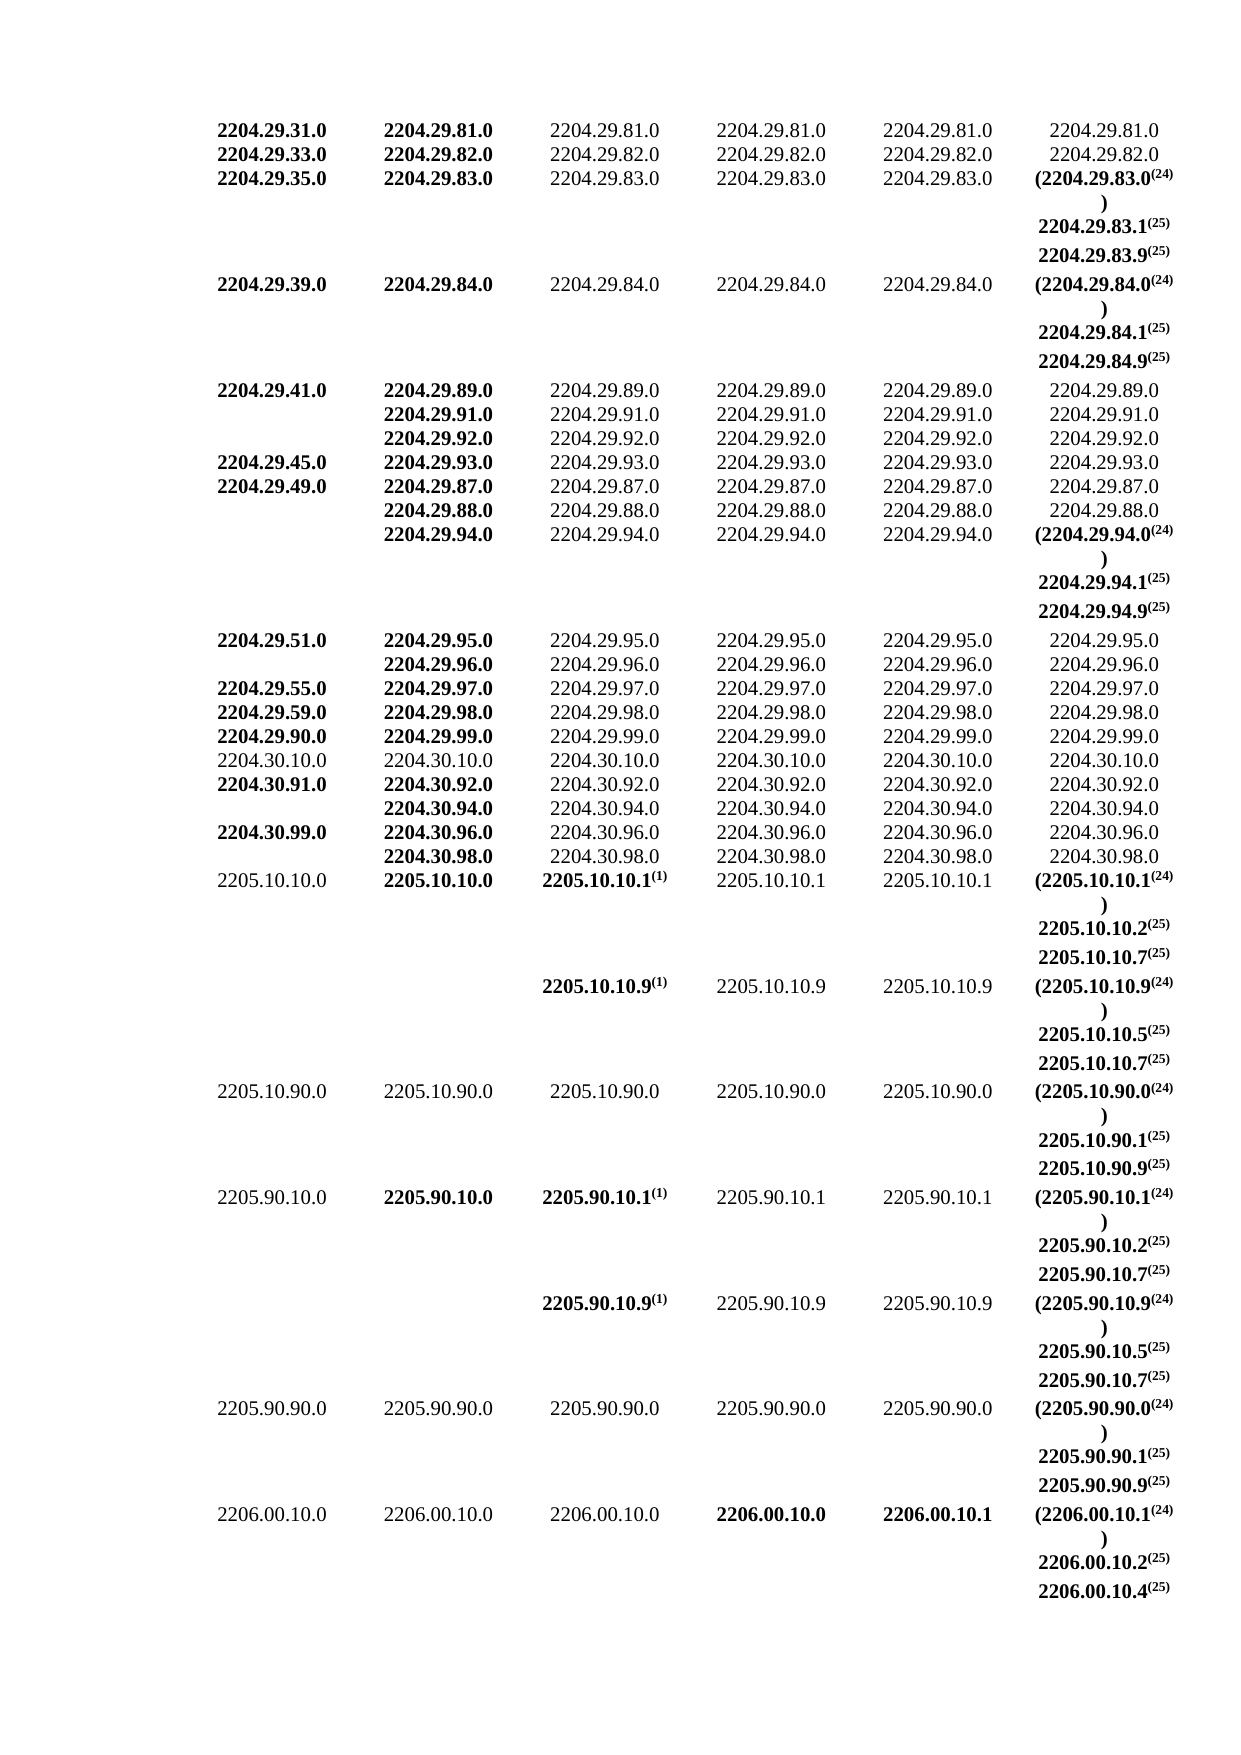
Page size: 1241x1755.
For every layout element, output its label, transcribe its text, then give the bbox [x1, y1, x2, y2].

table_cell [189, 320, 355, 349]
table_cell 2204.30.92.0 [355, 772, 521, 796]
table_cell 2204.29.89.0 [521, 378, 688, 402]
table_cell 2205.10.10.7(25) [1021, 1051, 1187, 1079]
table_cell 2204.29.84.0 [688, 272, 854, 320]
table_cell (2204.29.94.0(24)) [1021, 522, 1187, 570]
table_cell [521, 1262, 688, 1291]
table_cell (2205.90.10.1(24)) [1021, 1185, 1187, 1233]
table_cell [1187, 320, 1240, 349]
table_cell [355, 243, 521, 272]
table_cell [688, 1550, 854, 1579]
table_cell [1187, 522, 1240, 570]
table_cell [1187, 974, 1240, 1022]
table_cell [189, 1550, 355, 1579]
table_cell 2204.29.98.0 [1021, 700, 1187, 724]
table_cell [521, 1339, 688, 1367]
table_cell [355, 945, 521, 974]
table_cell [1187, 166, 1240, 214]
table_cell [688, 1022, 854, 1051]
table_cell 2204.29.83.1(25) [1021, 214, 1187, 243]
table_cell 2204.29.93.0 [854, 450, 1021, 474]
table_cell [355, 974, 521, 1022]
table_cell 2204.29.87.0 [854, 474, 1021, 498]
table_cell [189, 1291, 355, 1339]
table_cell [355, 1128, 521, 1156]
table_cell [189, 402, 355, 426]
table_cell 2205.90.10.9(1) [521, 1291, 688, 1339]
table_cell 2206.00.10.0 [688, 1502, 854, 1550]
table_cell 2204.29.99.0 [355, 724, 521, 748]
table_cell 2205.10.90.0 [854, 1079, 1021, 1127]
table_cell [1187, 772, 1240, 796]
table_cell 2204.29.88.0 [854, 498, 1021, 522]
table_cell 2204.29.88.0 [688, 498, 854, 522]
table_cell [688, 916, 854, 945]
table_cell 2204.29.84.0 [854, 272, 1021, 320]
table_cell [688, 1579, 854, 1607]
table_cell 2204.29.97.0 [688, 676, 854, 700]
table_cell [1187, 450, 1240, 474]
table_cell 2205.10.90.1(25) [1021, 1128, 1187, 1156]
table_cell 2205.90.10.7(25) [1021, 1368, 1187, 1396]
table_cell [1187, 916, 1240, 945]
table_cell [521, 349, 688, 377]
table_cell 2204.29.92.0 [1021, 426, 1187, 450]
table_cell [189, 916, 355, 945]
table_cell [688, 945, 854, 974]
table_cell [688, 1444, 854, 1473]
table_cell [1187, 1368, 1240, 1396]
table_cell [854, 1022, 1021, 1051]
table_cell [189, 1022, 355, 1051]
table_cell [189, 522, 355, 570]
table_cell 2204.29.59.0 [189, 700, 355, 724]
table_cell 2204.29.98.0 [355, 700, 521, 724]
table_cell 2204.30.92.0 [521, 772, 688, 796]
table_cell 2205.90.90.0 [521, 1396, 688, 1444]
table_cell 2204.29.93.0 [688, 450, 854, 474]
table_cell [1187, 1262, 1240, 1291]
table_cell 2204.29.84.9(25) [1021, 349, 1187, 377]
table_cell 2205.90.10.9 [688, 1291, 854, 1339]
table_cell 2205.90.90.1(25) [1021, 1444, 1187, 1473]
table_cell 2205.90.10.1 [854, 1185, 1021, 1233]
table_cell [1187, 1022, 1240, 1051]
table_cell [189, 1262, 355, 1291]
table_cell [1187, 1185, 1240, 1233]
table_cell [521, 1368, 688, 1396]
table_cell 2205.90.90.0 [854, 1396, 1021, 1444]
table_cell [189, 243, 355, 272]
table_cell [1187, 676, 1240, 700]
table_cell [1187, 700, 1240, 724]
table_cell (2205.10.10.9(24)) [1021, 974, 1187, 1022]
table_cell [1187, 628, 1240, 652]
table_cell [688, 1473, 854, 1502]
table_cell 2204.29.91.0 [521, 402, 688, 426]
table_cell 2205.10.10.5(25) [1021, 1022, 1187, 1051]
table_cell [1187, 349, 1240, 377]
table_cell [355, 1156, 521, 1185]
table_cell [1187, 868, 1240, 916]
table_cell [688, 214, 854, 243]
table_cell 2204.29.95.0 [854, 628, 1021, 652]
table_cell 2205.10.90.0 [189, 1079, 355, 1127]
table_cell 2204.29.94.0 [355, 522, 521, 570]
table_cell 2204.29.91.0 [688, 402, 854, 426]
table_cell 2204.29.97.0 [854, 676, 1021, 700]
table_cell [189, 1473, 355, 1502]
table_cell 2204.29.99.0 [521, 724, 688, 748]
table_cell 2204.29.88.0 [521, 498, 688, 522]
table_cell 2204.30.96.0 [854, 820, 1021, 844]
table_cell 2204.30.98.0 [355, 844, 521, 868]
table_cell 2204.29.41.0 [189, 378, 355, 402]
table_cell 2205.90.10.0 [355, 1185, 521, 1233]
table_cell [854, 1444, 1021, 1473]
table_cell [189, 426, 355, 450]
table_cell [521, 1579, 688, 1607]
table_cell 2205.90.10.7(25) [1021, 1262, 1187, 1291]
table_cell [355, 916, 521, 945]
table_cell [854, 1128, 1021, 1156]
table_cell 2204.30.98.0 [521, 844, 688, 868]
table_cell [355, 1550, 521, 1579]
table_cell 2204.30.98.0 [854, 844, 1021, 868]
table_cell 2205.10.10.0 [189, 868, 355, 916]
table_cell [688, 1233, 854, 1262]
table_cell [1187, 1339, 1240, 1367]
table_cell 2205.90.10.2(25) [1021, 1233, 1187, 1262]
table_cell [1187, 142, 1240, 166]
table_cell [355, 1291, 521, 1339]
table_cell 2204.30.10.0 [688, 748, 854, 772]
table_cell [189, 570, 355, 599]
table_cell 2204.29.98.0 [521, 700, 688, 724]
table_cell 2204.29.89.0 [355, 378, 521, 402]
table_cell (2205.10.90.0(24)) [1021, 1079, 1187, 1127]
table_cell 2204.30.94.0 [688, 796, 854, 820]
table_cell [854, 916, 1021, 945]
table_cell 2204.30.91.0 [189, 772, 355, 796]
table_cell [854, 945, 1021, 974]
table_cell (2205.90.10.9(24)) [1021, 1291, 1187, 1339]
table_cell 2204.29.93.0 [1021, 450, 1187, 474]
table_cell 2205.10.10.9(1) [521, 974, 688, 1022]
table_cell 2204.29.49.0 [189, 474, 355, 498]
table_cell [189, 652, 355, 676]
table_cell 2204.29.89.0 [1021, 378, 1187, 402]
table_cell [854, 214, 1021, 243]
table_cell [355, 349, 521, 377]
table_cell 2204.29.35.0 [189, 166, 355, 214]
table_cell [189, 796, 355, 820]
table_cell [1187, 599, 1240, 627]
table_cell [1187, 1291, 1240, 1339]
table_cell [854, 599, 1021, 627]
table_cell 2205.10.10.9 [854, 974, 1021, 1022]
table_cell [1187, 570, 1240, 599]
table_cell 2204.30.96.0 [688, 820, 854, 844]
table_cell [355, 1444, 521, 1473]
table_cell [355, 1368, 521, 1396]
table_cell [854, 1550, 1021, 1579]
table_cell 2205.90.90.9(25) [1021, 1473, 1187, 1502]
table_cell [1187, 243, 1240, 272]
table_cell [189, 349, 355, 377]
table_cell [1187, 1473, 1240, 1502]
table_cell [854, 1156, 1021, 1185]
table_cell [688, 570, 854, 599]
table_cell [521, 1233, 688, 1262]
table_cell 2204.29.31.0 [189, 118, 355, 142]
table_cell 2204.29.83.0 [355, 166, 521, 214]
table_cell [1187, 214, 1240, 243]
table_cell 2204.29.81.0 [355, 118, 521, 142]
table_cell 2204.29.97.0 [355, 676, 521, 700]
table_cell 2204.29.45.0 [189, 450, 355, 474]
table_cell [355, 1339, 521, 1367]
table_cell 2205.10.90.9(25) [1021, 1156, 1187, 1185]
table_cell [1187, 402, 1240, 426]
table_cell 2204.29.93.0 [521, 450, 688, 474]
table_cell 2204.29.94.0 [854, 522, 1021, 570]
table_cell 2204.29.92.0 [854, 426, 1021, 450]
table_cell [1187, 378, 1240, 402]
table_cell [1187, 1550, 1240, 1579]
table_cell 2204.29.83.0 [521, 166, 688, 214]
table_cell 2205.10.10.7(25) [1021, 945, 1187, 974]
table_cell [521, 214, 688, 243]
table_cell [521, 599, 688, 627]
table_cell 2204.29.95.0 [355, 628, 521, 652]
table_cell 2204.29.81.0 [688, 118, 854, 142]
table_cell [521, 570, 688, 599]
table_cell [1187, 748, 1240, 772]
table_cell 2205.10.90.0 [355, 1079, 521, 1127]
table_cell [521, 945, 688, 974]
table_cell 2206.00.10.0 [189, 1502, 355, 1550]
table_cell 2204.29.88.0 [1021, 498, 1187, 522]
table_cell [1187, 272, 1240, 320]
table_cell [355, 1051, 521, 1079]
table_cell [688, 1128, 854, 1156]
table_cell 2204.29.94.9(25) [1021, 599, 1187, 627]
table_cell 2204.29.81.0 [1021, 118, 1187, 142]
table_cell 2204.30.10.0 [189, 748, 355, 772]
table_cell 2204.29.98.0 [688, 700, 854, 724]
table_cell (2204.29.83.0(24)) [1021, 166, 1187, 214]
table_cell [854, 320, 1021, 349]
table_cell [521, 1444, 688, 1473]
table_cell 2205.10.10.1(1) [521, 868, 688, 916]
table_cell 2204.29.87.0 [355, 474, 521, 498]
table_cell [189, 1233, 355, 1262]
table_cell [854, 243, 1021, 272]
table_cell 2204.29.92.0 [355, 426, 521, 450]
table_cell 2204.30.10.0 [854, 748, 1021, 772]
table_cell (2205.10.10.1(24)) [1021, 868, 1187, 916]
table_cell 2205.10.10.1 [688, 868, 854, 916]
table_cell [1187, 724, 1240, 748]
table_cell 2204.29.81.0 [521, 118, 688, 142]
table_cell 2205.90.90.0 [355, 1396, 521, 1444]
table_cell [189, 974, 355, 1022]
table_cell [1187, 844, 1240, 868]
table_cell 2204.29.82.0 [688, 142, 854, 166]
table_cell 2205.10.10.9 [688, 974, 854, 1022]
table_cell 2205.90.10.5(25) [1021, 1339, 1187, 1367]
table_cell 2204.29.82.0 [521, 142, 688, 166]
table_cell [189, 1444, 355, 1473]
table_cell 2204.30.94.0 [854, 796, 1021, 820]
table_cell [189, 844, 355, 868]
table_cell 2204.29.96.0 [854, 652, 1021, 676]
table_cell 2204.30.92.0 [854, 772, 1021, 796]
table_cell [854, 1262, 1021, 1291]
table_cell [189, 214, 355, 243]
table_cell [688, 1262, 854, 1291]
table_cell 2204.29.51.0 [189, 628, 355, 652]
table_cell 2204.30.94.0 [355, 796, 521, 820]
table_cell [688, 349, 854, 377]
table_cell 2204.30.98.0 [1021, 844, 1187, 868]
table_cell 2204.29.89.0 [854, 378, 1021, 402]
table_cell [521, 1473, 688, 1502]
table_cell 2204.30.10.0 [521, 748, 688, 772]
table_cell [688, 1368, 854, 1396]
table_cell [355, 1473, 521, 1502]
table_cell 2204.29.83.9(25) [1021, 243, 1187, 272]
table_cell 2204.29.92.0 [688, 426, 854, 450]
table_cell 2204.29.96.0 [355, 652, 521, 676]
table_cell [854, 1368, 1021, 1396]
table_cell 2206.00.10.0 [355, 1502, 521, 1550]
table_cell [189, 1128, 355, 1156]
table_cell [521, 1156, 688, 1185]
table_cell 2204.29.99.0 [688, 724, 854, 748]
table_cell (2204.29.84.0(24)) [1021, 272, 1187, 320]
table_cell 2204.29.88.0 [355, 498, 521, 522]
table_cell [355, 214, 521, 243]
table_cell 2204.29.87.0 [1021, 474, 1187, 498]
table_cell 2204.29.83.0 [854, 166, 1021, 214]
table_cell 2204.29.91.0 [355, 402, 521, 426]
table_cell 2204.29.96.0 [521, 652, 688, 676]
table_cell [355, 320, 521, 349]
table_cell 2204.30.92.0 [688, 772, 854, 796]
table_cell 2204.29.84.0 [355, 272, 521, 320]
table_cell 2204.29.94.1(25) [1021, 570, 1187, 599]
table_cell [1187, 474, 1240, 498]
table_cell [854, 570, 1021, 599]
table_cell 2204.29.89.0 [688, 378, 854, 402]
table_cell 2204.29.87.0 [521, 474, 688, 498]
table_cell (2206.00.10.1(24)) [1021, 1502, 1187, 1550]
table_cell [688, 1339, 854, 1367]
table_cell 2206.00.10.2(25) [1021, 1550, 1187, 1579]
table_cell 2205.10.10.0 [355, 868, 521, 916]
table_cell 2204.29.98.0 [854, 700, 1021, 724]
table_cell [1187, 1396, 1240, 1444]
table_cell 2204.30.96.0 [355, 820, 521, 844]
table_cell [521, 916, 688, 945]
table_cell [521, 243, 688, 272]
table_cell [189, 1339, 355, 1367]
table_cell [521, 1051, 688, 1079]
table_cell [1187, 945, 1240, 974]
table_cell [189, 945, 355, 974]
table_cell [1187, 1156, 1240, 1185]
table_cell 2204.30.92.0 [1021, 772, 1187, 796]
table_cell [1187, 1502, 1240, 1550]
table_cell [355, 1579, 521, 1607]
table_cell 2204.29.91.0 [1021, 402, 1187, 426]
table_cell 2205.90.10.9 [854, 1291, 1021, 1339]
table_cell [688, 1156, 854, 1185]
table_cell [854, 1339, 1021, 1367]
table_cell [189, 1156, 355, 1185]
table_cell 2204.29.97.0 [1021, 676, 1187, 700]
table_cell 2205.90.10.1(1) [521, 1185, 688, 1233]
table_cell [688, 320, 854, 349]
table_cell 2206.00.10.4(25) [1021, 1579, 1187, 1607]
table_cell [355, 1262, 521, 1291]
table_cell 2204.30.99.0 [189, 820, 355, 844]
table_cell 2204.29.55.0 [189, 676, 355, 700]
table_cell [521, 1022, 688, 1051]
table_cell 2204.29.39.0 [189, 272, 355, 320]
table_cell [688, 243, 854, 272]
table_cell 2204.29.84.0 [521, 272, 688, 320]
table_cell [1187, 498, 1240, 522]
table_cell [1187, 796, 1240, 820]
table_cell 2205.10.10.2(25) [1021, 916, 1187, 945]
table_cell [355, 1233, 521, 1262]
table_cell 2205.10.90.0 [521, 1079, 688, 1127]
table_cell 2204.29.84.1(25) [1021, 320, 1187, 349]
table_cell 2204.29.91.0 [854, 402, 1021, 426]
table_cell 2204.29.92.0 [521, 426, 688, 450]
table_cell [854, 1473, 1021, 1502]
table_cell [1187, 1233, 1240, 1262]
table_cell 2204.30.10.0 [1021, 748, 1187, 772]
table_cell [189, 498, 355, 522]
table_cell [1187, 1079, 1240, 1127]
table_cell [1187, 1128, 1240, 1156]
table_cell [355, 1022, 521, 1051]
table_cell [521, 1128, 688, 1156]
table_cell [189, 1579, 355, 1607]
table_cell [854, 349, 1021, 377]
table_cell 2204.29.81.0 [854, 118, 1021, 142]
table_cell 2204.29.97.0 [521, 676, 688, 700]
table_cell [854, 1579, 1021, 1607]
table_cell [1187, 118, 1240, 142]
table_cell [521, 1550, 688, 1579]
table_cell [688, 1051, 854, 1079]
table_cell 2204.29.99.0 [854, 724, 1021, 748]
table_cell [189, 599, 355, 627]
table_cell 2204.29.90.0 [189, 724, 355, 748]
table_cell 2204.30.94.0 [521, 796, 688, 820]
table_cell 2204.29.95.0 [521, 628, 688, 652]
table_cell 2204.29.95.0 [688, 628, 854, 652]
table_cell 2204.29.94.0 [688, 522, 854, 570]
table_cell [1187, 1579, 1240, 1607]
table_cell [1187, 820, 1240, 844]
table_cell [189, 1051, 355, 1079]
table_cell 2204.29.94.0 [521, 522, 688, 570]
table_cell 2204.29.87.0 [688, 474, 854, 498]
table_cell [1187, 1444, 1240, 1473]
table_cell 2206.00.10.1 [854, 1502, 1021, 1550]
table_cell 2204.30.98.0 [688, 844, 854, 868]
table_cell 2204.29.82.0 [355, 142, 521, 166]
table_cell 2204.30.96.0 [1021, 820, 1187, 844]
table_cell 2205.90.10.0 [189, 1185, 355, 1233]
table_cell 2205.10.90.0 [688, 1079, 854, 1127]
table_cell [521, 320, 688, 349]
table_cell [355, 599, 521, 627]
table_cell 2205.90.90.0 [189, 1396, 355, 1444]
table_cell (2205.90.90.0(24)) [1021, 1396, 1187, 1444]
table_cell 2204.29.82.0 [854, 142, 1021, 166]
table_cell 2204.29.33.0 [189, 142, 355, 166]
table_cell [189, 1368, 355, 1396]
table_cell 2204.29.95.0 [1021, 628, 1187, 652]
table_cell 2204.29.93.0 [355, 450, 521, 474]
table_cell [1187, 426, 1240, 450]
table_cell 2204.30.94.0 [1021, 796, 1187, 820]
table_cell [355, 570, 521, 599]
table_cell [1187, 652, 1240, 676]
table_cell 2205.90.90.0 [688, 1396, 854, 1444]
table_cell 2206.00.10.0 [521, 1502, 688, 1550]
table_cell 2204.29.82.0 [1021, 142, 1187, 166]
table_cell 2204.29.99.0 [1021, 724, 1187, 748]
table_cell 2204.30.10.0 [355, 748, 521, 772]
table_cell 2205.90.10.1 [688, 1185, 854, 1233]
table_cell [1187, 1051, 1240, 1079]
table_cell [688, 599, 854, 627]
table_cell 2204.29.96.0 [1021, 652, 1187, 676]
table_cell 2205.10.10.1 [854, 868, 1021, 916]
table_cell 2204.29.83.0 [688, 166, 854, 214]
table_cell [854, 1051, 1021, 1079]
table_cell [854, 1233, 1021, 1262]
table_cell 2204.29.96.0 [688, 652, 854, 676]
table_cell 2204.30.96.0 [521, 820, 688, 844]
